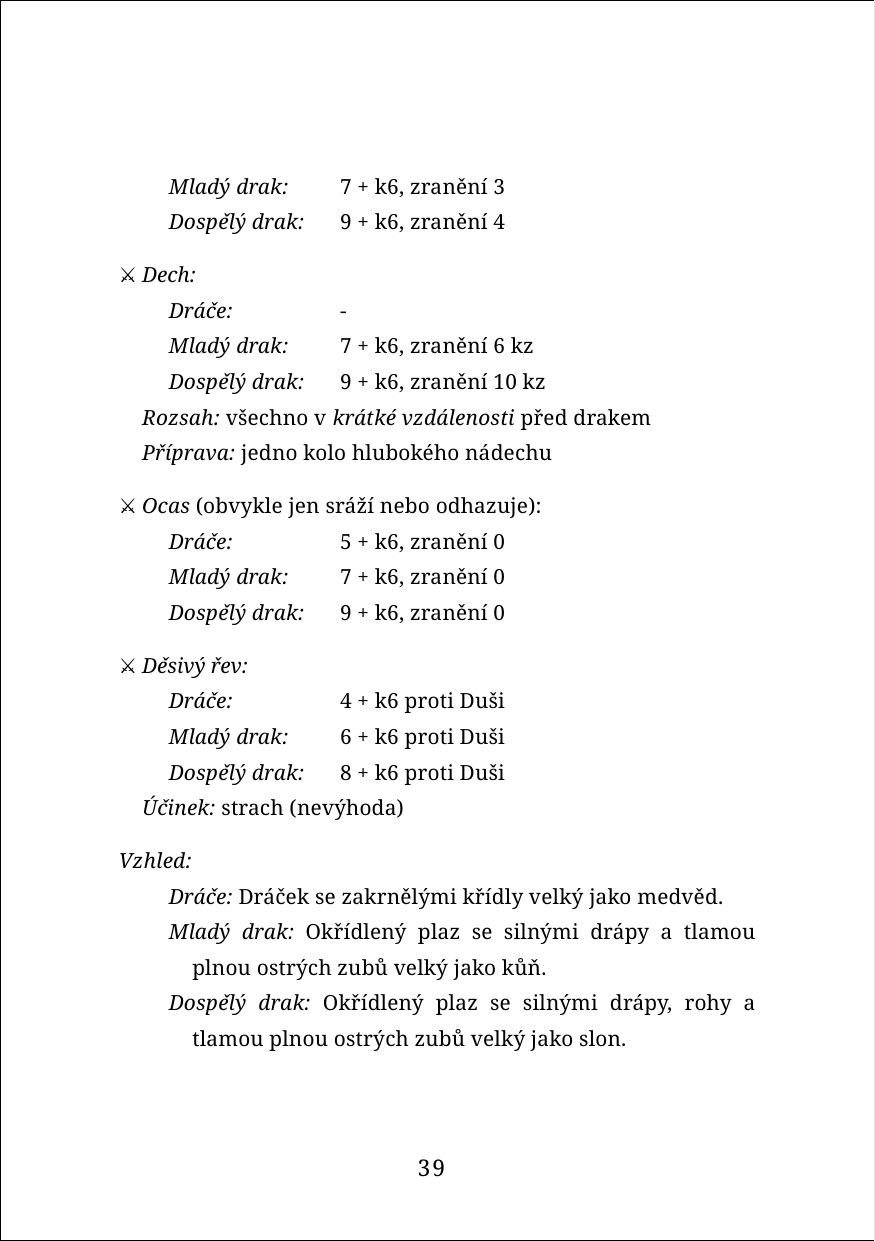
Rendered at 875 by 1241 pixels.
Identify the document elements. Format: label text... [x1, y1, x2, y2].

text Dospělý drak: 9 + k6, zranění 10 kz [168, 367, 756, 396]
text Vzhled: [118, 846, 756, 875]
text Dospělý drak: 9 + k6, zranění 4 [168, 207, 756, 236]
text ⚔ Ocas (obvykle jen sráží nebo odhazuje): [118, 491, 756, 520]
text Dospělý drak: 8 + k6 proti Duši [168, 758, 756, 786]
text Účinek: strach (nevýhoda) [142, 793, 756, 822]
text Mladý drak: Okřídlený plaz se silnými drápy a tlamou plnou ostrých zubů velký jako kůň. [168, 917, 756, 981]
text Mladý drak: 7 + k6, zranění 0 [168, 562, 756, 591]
text Mladý drak: 7 + k6, zranění 3 [168, 172, 756, 200]
text Mladý drak: 7 + k6, zranění 6 kz [168, 332, 756, 360]
text Mladý drak: 6 + k6 proti Duši [168, 722, 756, 751]
text Dospělý drak: 9 + k6, zranění 0 [168, 598, 756, 626]
text Dráče: - [168, 296, 756, 324]
text Dráče: 4 + k6 proti Duši [168, 687, 756, 715]
text Dráče: 5 + k6, zranění 0 [168, 527, 756, 555]
text ⚔ Dech: [118, 261, 756, 289]
text Rozsah: všechno v krátké vzdálenosti před drakem [142, 403, 756, 431]
text Dospělý drak: Okřídlený plaz se silnými drápy, rohy a tlamou plnou ostrých zubů velký jako slon. [168, 988, 756, 1052]
text Příprava: jedno kolo hlubokého nádechu [142, 438, 756, 467]
text ⚔ Děsivý řev: [118, 651, 756, 679]
text Dráče: Dráček se zakrnělými křídly velký jako medvěd. [168, 882, 756, 910]
